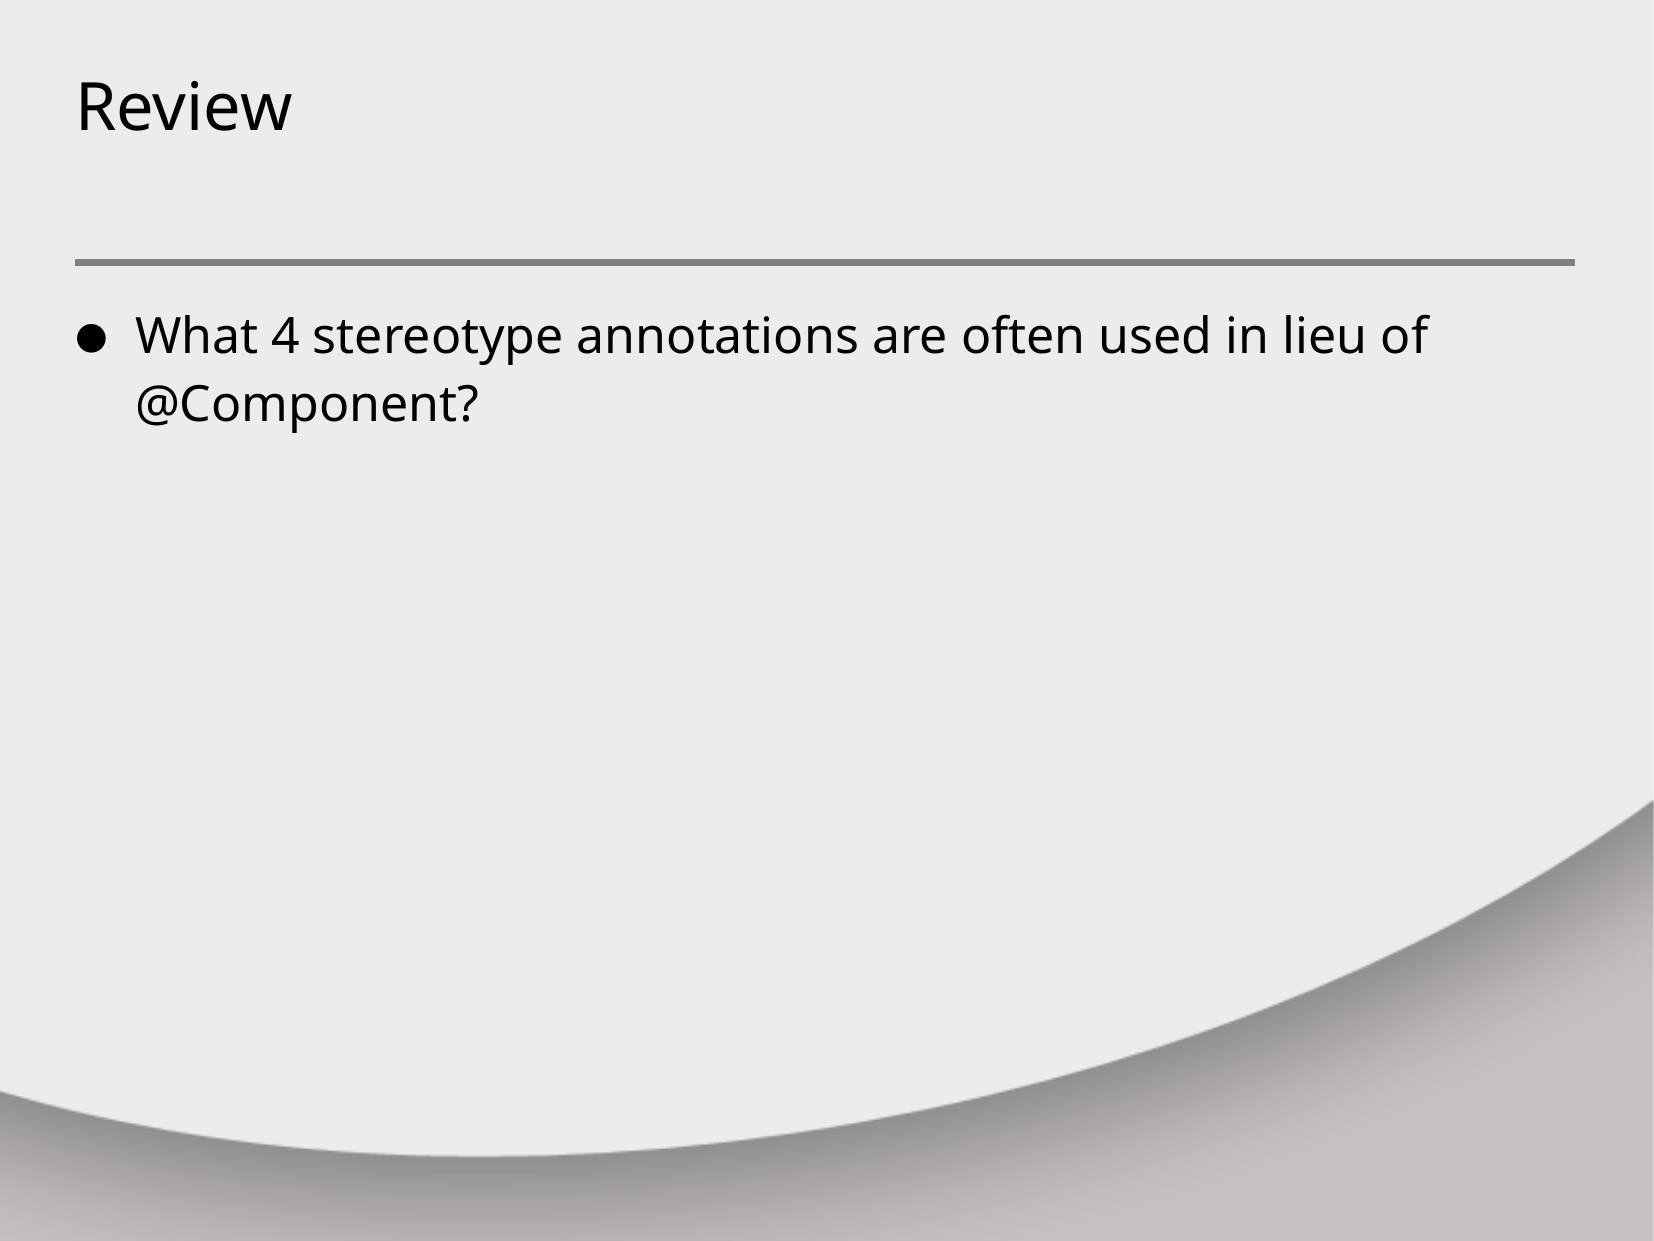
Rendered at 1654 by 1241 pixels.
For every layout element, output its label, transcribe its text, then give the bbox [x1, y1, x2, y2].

title Review [75, 75, 1576, 226]
picture [0, 0, 1654, 1241]
list What 4 stereotype annotations are often used in lieu of @Component? [75, 300, 1576, 1163]
